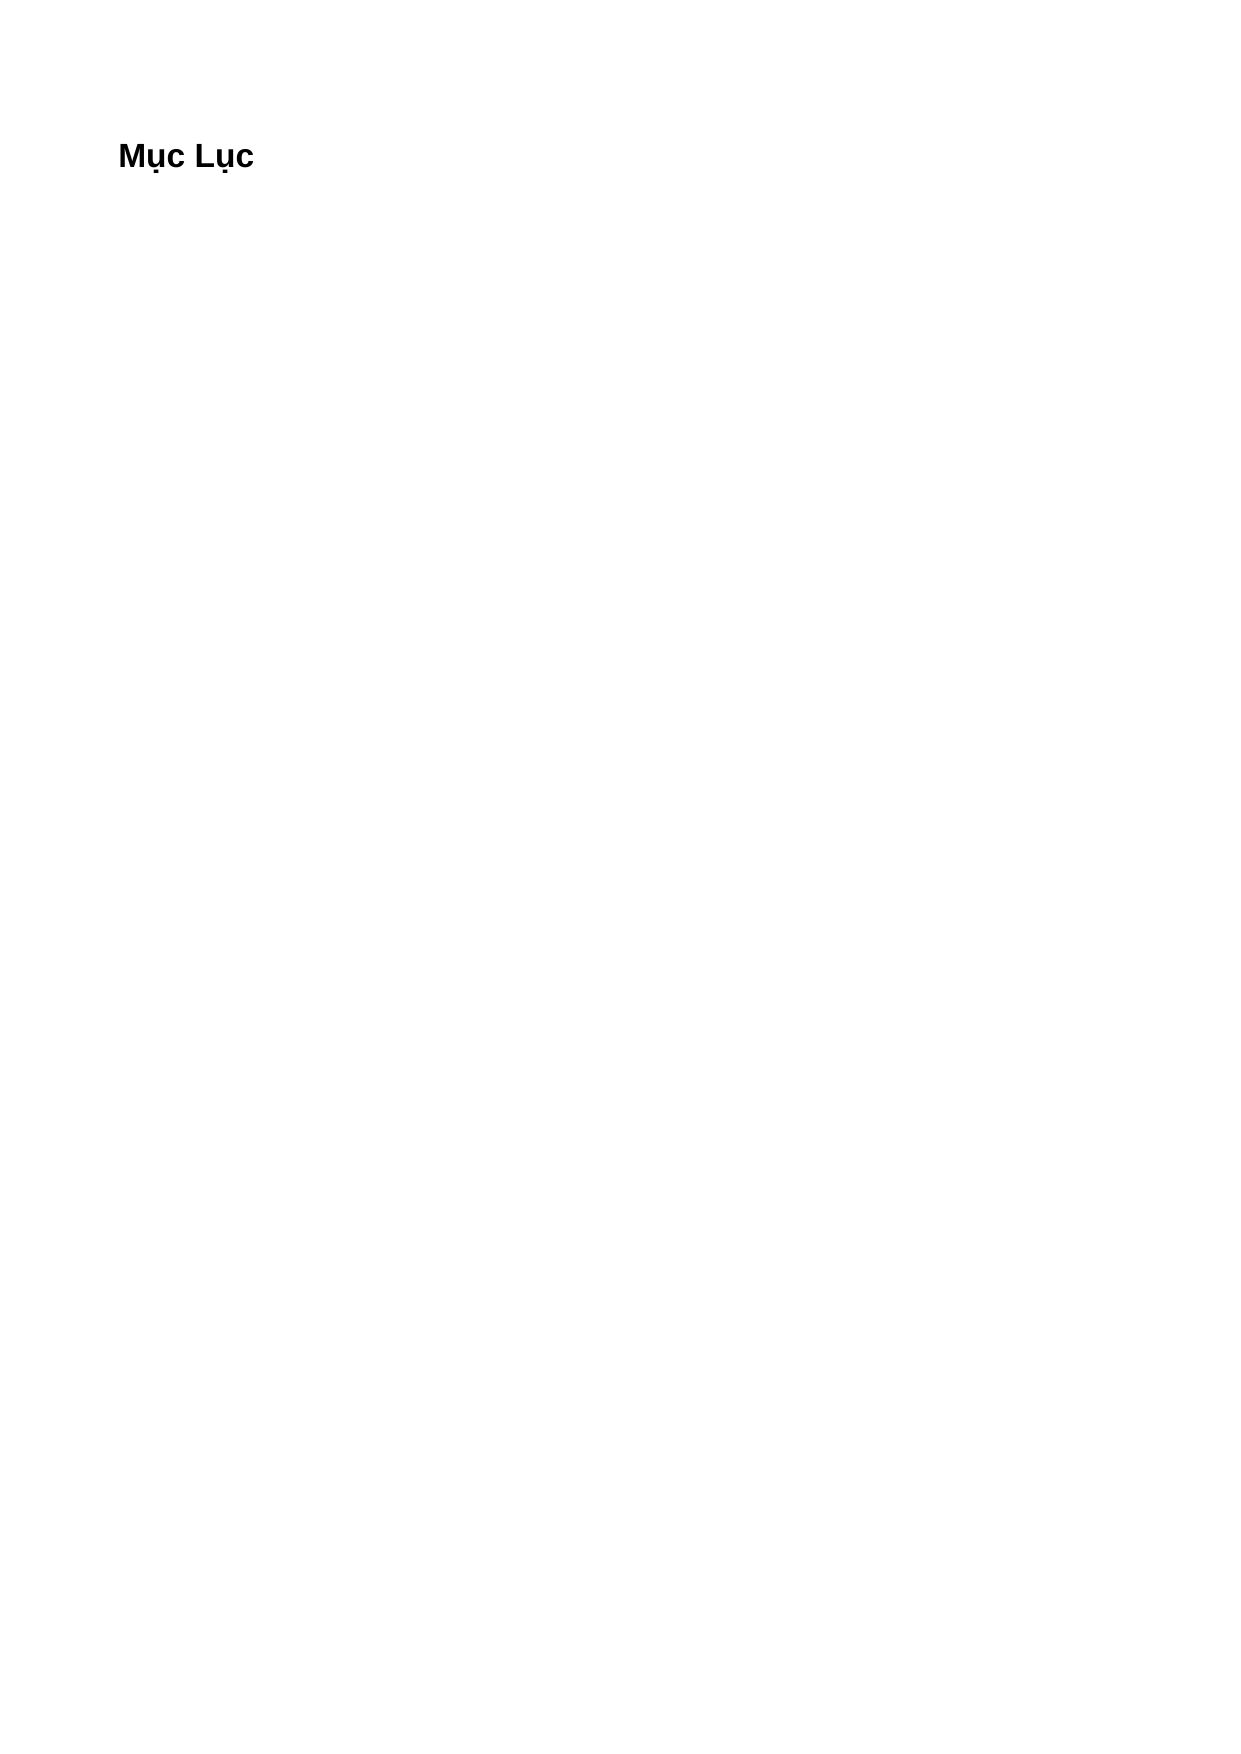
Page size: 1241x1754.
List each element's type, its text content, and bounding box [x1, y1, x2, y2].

subtitle Mục Lục [118, 136, 1004, 174]
